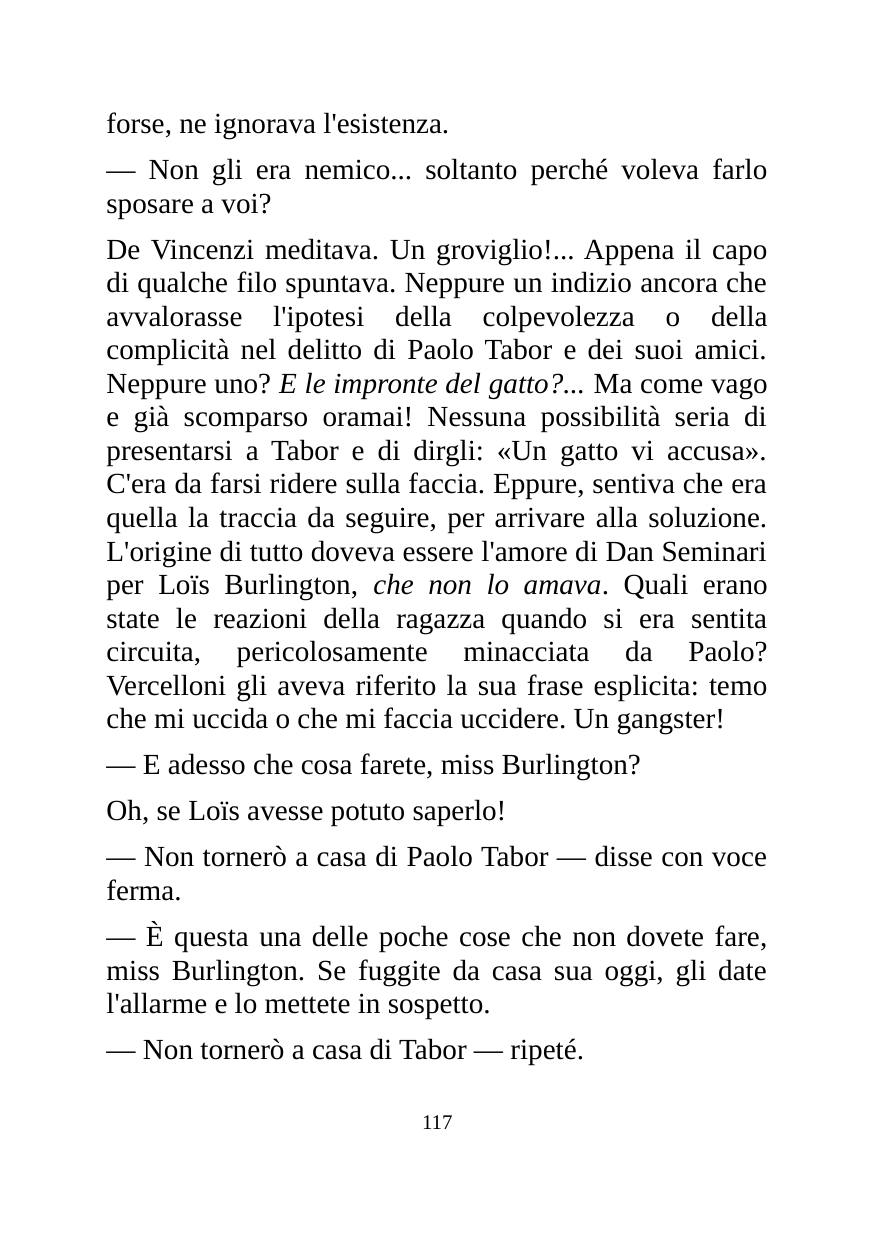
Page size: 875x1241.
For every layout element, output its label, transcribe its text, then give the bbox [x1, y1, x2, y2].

text — Non tornerò a casa di Paolo Tabor — disse con voce ferma. [106, 839, 768, 907]
text Oh, se Loïs avesse potuto saperlo! [106, 793, 768, 827]
text — Non tornerò a casa di Tabor — ripeté. [106, 1032, 768, 1066]
text — È questa una delle poche cose che non dovete fare, miss Burlington. Se fuggite da casa sua oggi, gli date l'allarme e lo mettete in sospetto. [106, 919, 768, 1020]
text forse, ne ignorava l'esistenza. [106, 106, 768, 140]
text — Non gli era nemico... soltanto perché voleva farlo sposare a voi? [106, 152, 768, 219]
text De Vincenzi meditava. Un groviglio!... Appena il capo di qualche filo spuntava. Neppure un indizio ancora che avvalorasse l'ipotesi della colpevolezza o della complicità nel delitto di Paolo Tabor e dei suoi amici. Neppure uno? E le impronte del gatto?... Ma come vago e già scomparso oramai! Nessuna possibilità seria di presentarsi a Tabor e di dirgli: «Un gatto vi accusa». C'era da farsi ridere sulla faccia. Eppure, sentiva che era quella la traccia da seguire, per arrivare alla soluzione. L'origine di tutto doveva essere l'amore di Dan Seminari per Loïs Burlington, che non lo amava. Quali erano state le reazioni della ragazza quando si era sentita circuita, pericolosamente minacciata da Paolo? Vercelloni gli aveva riferito la sua frase esplicita: temo che mi uccida o che mi faccia uccidere. Un gangster! [106, 232, 768, 735]
text — E adesso che cosa farete, miss Burlington? [106, 747, 768, 781]
